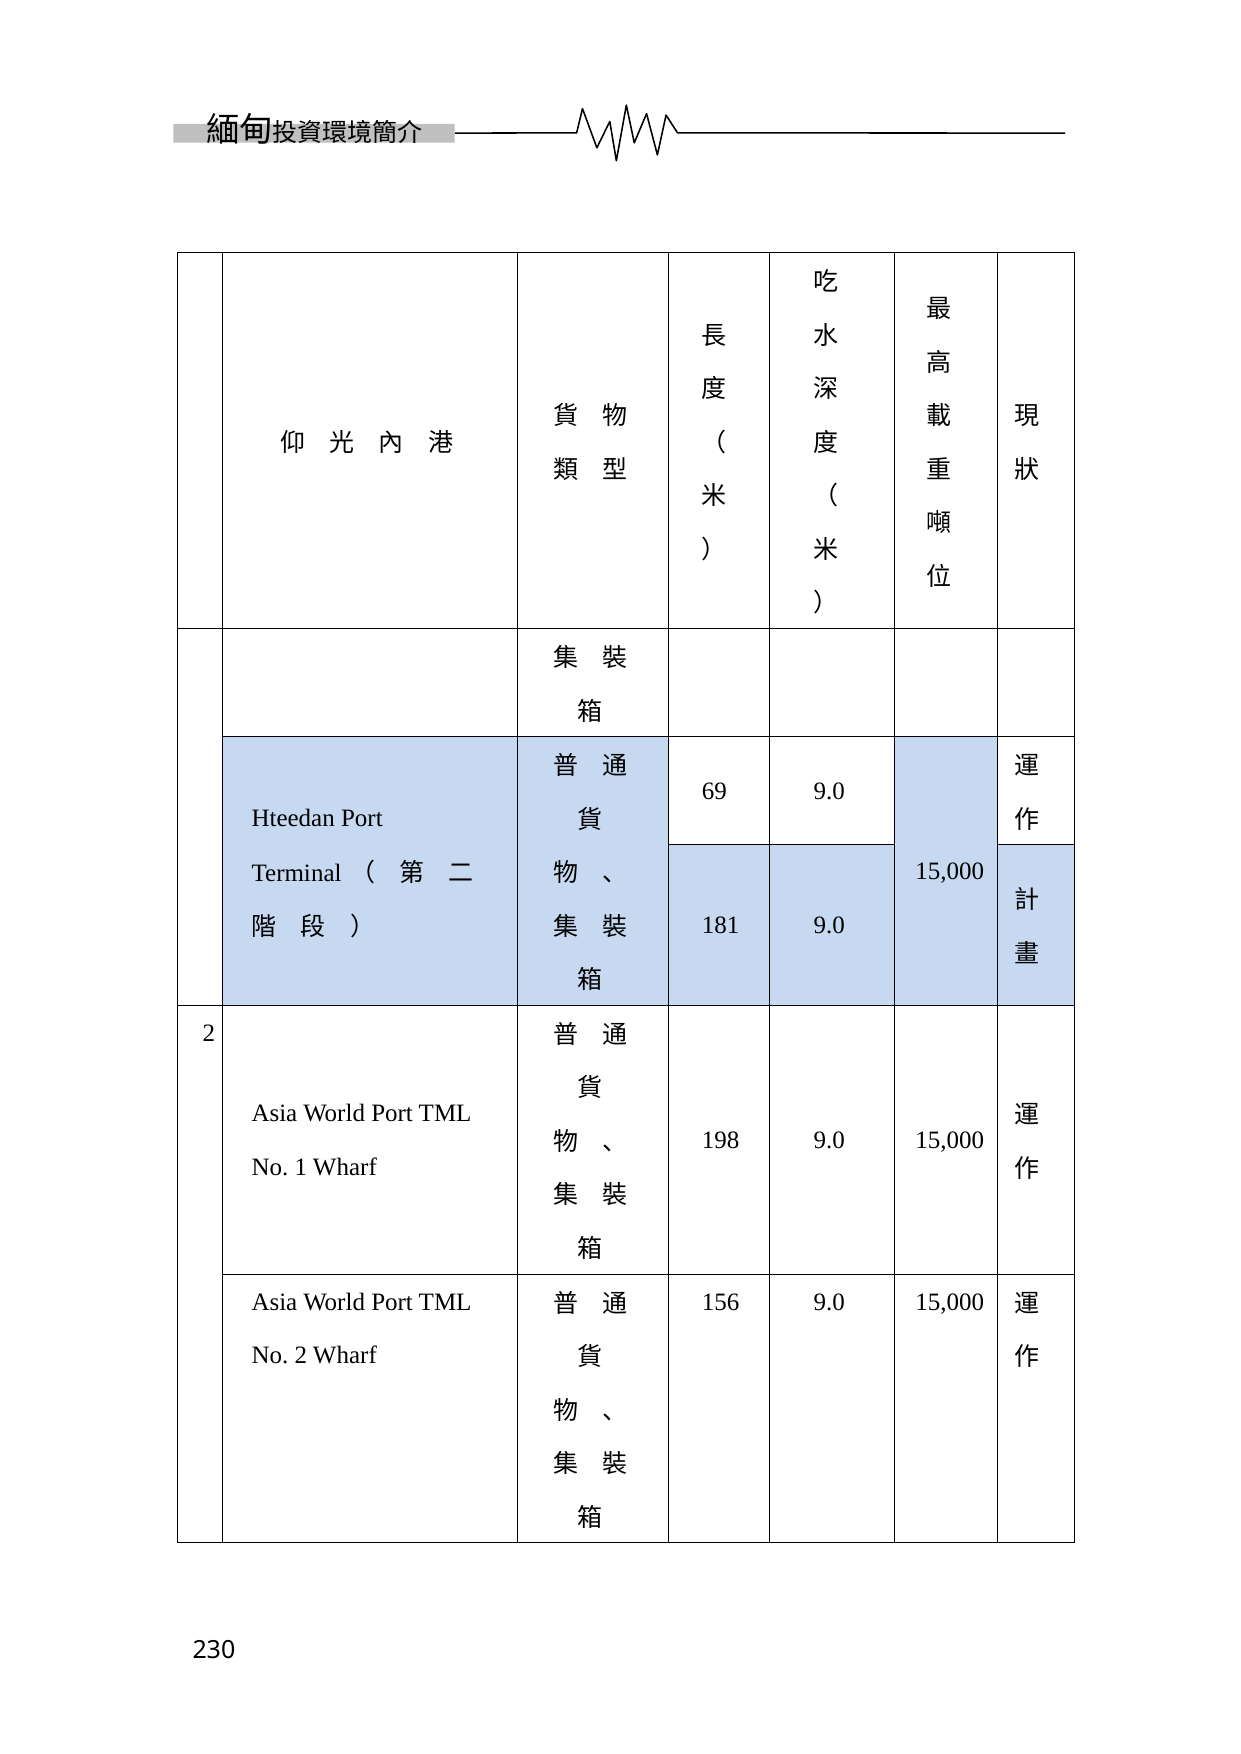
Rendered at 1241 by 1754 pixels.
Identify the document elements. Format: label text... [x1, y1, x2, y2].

table_header 最高載重噸位 [895, 253, 997, 628]
table_cell 普通貨物、集裝箱 [518, 737, 668, 1005]
table_cell 181 [669, 845, 769, 1005]
table_cell 156 [669, 1275, 769, 1542]
table_header [178, 253, 222, 628]
table_cell 15,000 [895, 737, 997, 1005]
table_cell [669, 629, 769, 736]
table_header 仰光內港 [223, 253, 517, 628]
table_header 長度（米） [669, 253, 769, 628]
table_cell Asia World Port TML No. 1 Wharf [223, 1006, 517, 1273]
table_header 現狀 [998, 253, 1074, 628]
table_cell [770, 629, 894, 736]
table_cell 15,000 [895, 1275, 997, 1542]
table_cell 集裝箱 [518, 629, 668, 736]
table_header 吃水深度（米） [770, 253, 894, 628]
table_cell 9.0 [770, 737, 894, 844]
table_cell 15,000 [895, 1006, 997, 1273]
table_cell 運作 [998, 1006, 1074, 1273]
table_cell 9.0 [770, 1275, 894, 1542]
table_cell 9.0 [770, 1006, 894, 1273]
table_cell Hteedan Port Terminal（第二階段） [223, 737, 517, 1005]
table_cell [223, 629, 517, 736]
table_cell [178, 629, 222, 1005]
table_cell 2 [178, 1006, 222, 1542]
table_cell [998, 629, 1074, 736]
table_cell 普通貨物、集裝箱 [518, 1275, 668, 1542]
table_cell 9.0 [770, 845, 894, 1005]
table_cell 69 [669, 737, 769, 844]
table_cell [895, 629, 997, 736]
table_cell 計畫 [998, 845, 1074, 1005]
table_cell 普通貨物、集裝箱 [518, 1006, 668, 1273]
table_cell 198 [669, 1006, 769, 1273]
table_cell 運作 [998, 1275, 1074, 1542]
table_cell Asia World Port TML No. 2 Wharf [223, 1275, 517, 1542]
table_header 貨物類型 [518, 253, 668, 628]
table_cell 運作 [998, 737, 1074, 844]
